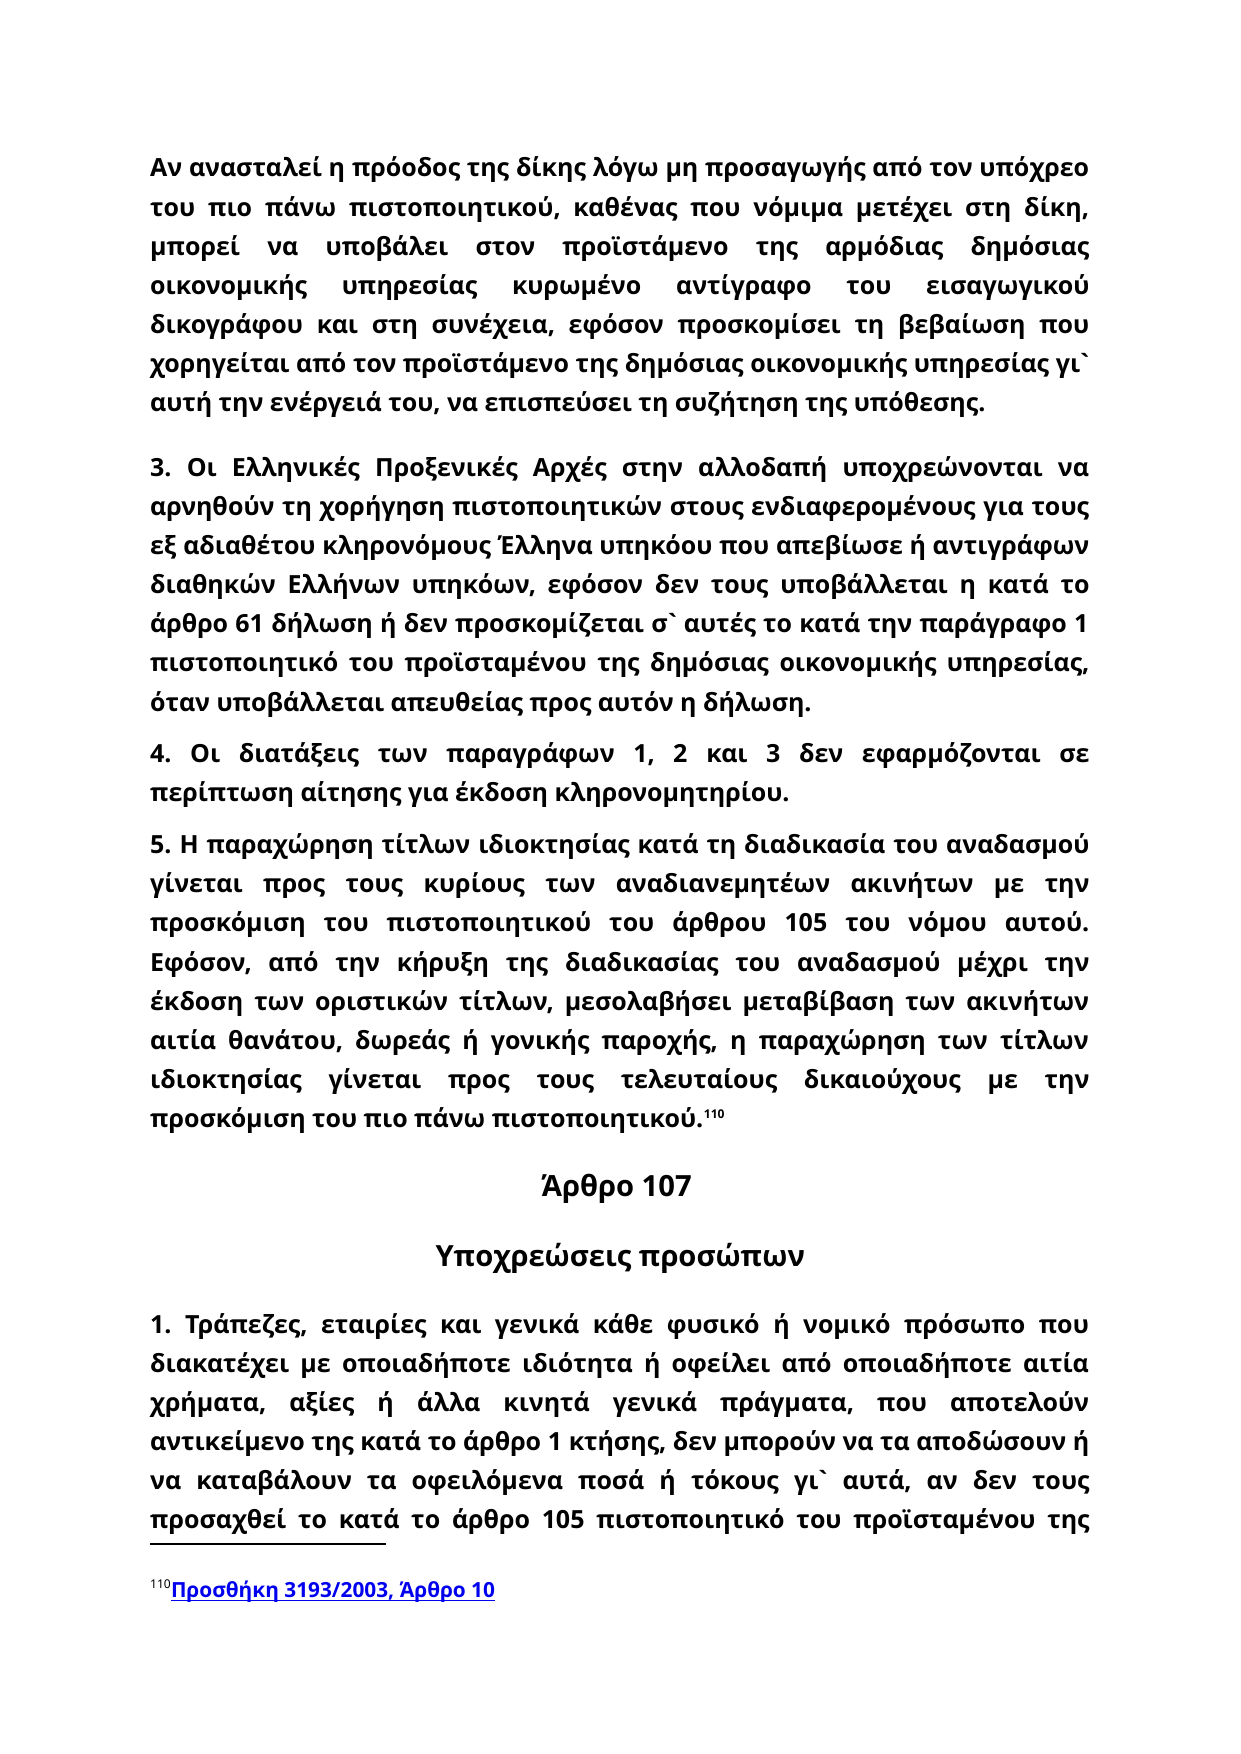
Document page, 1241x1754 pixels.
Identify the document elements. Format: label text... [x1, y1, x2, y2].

text 5. Η παραχώρηση τίτλων ιδιοκτησίας κατά τη διαδικασία του αναδασμού γίνεται προς τους κυρίους των αναδιανεμητέων ακινήτων με την προσκόμιση του πιστοποιητικού του άρθρου 105 του νόμου αυτού. Εφόσον, από την κήρυξη της διαδικασίας του αναδασμού μέχρι την έκδοση των οριστικών τίτλων, μεσολαβήσει μεταβίβαση των ακινήτων αιτία θανάτου, δωρεάς ή γονικής παροχής, η παραχώρηση των τίτλων ιδιοκτησίας γίνεται προς τους τελευταίους δικαιούχους με την προσκόμιση του πιο πάνω πιστοποιητικού. [150, 827, 1090, 1135]
subtitle Άρθρο 107 [150, 1165, 1090, 1205]
text Προσθήκη 3193/2003, Άρθρο 10 [150, 1576, 1090, 1604]
subtitle Υποχρεώσεις προσώπων [150, 1236, 1090, 1275]
text 3. Οι Ελληνικές Προξενικές Αρχές στην αλλοδαπή υποχρεώνονται να αρνηθούν τη χορήγηση πιστοποιητικών στους ενδιαφερομένους για τους εξ αδιαθέτου κληρονόμους Έλληνα υπηκόου που απεβίωσε ή αντιγράφων διαθηκών Ελλήνων υπηκόων, εφόσον δεν τους υποβάλλεται η κατά το άρθρο 61 δήλωση ή δεν προσκομίζεται σ` αυτές το κατά την παράγραφο 1 πιστοποιητικό του προϊσταμένου της δημόσιας οικονομικής υπηρεσίας, όταν υποβάλλεται απευθείας προς αυτόν η δήλωση. [150, 449, 1090, 718]
text 1. Τράπεζες, εταιρίες και γενικά κάθε φυσικό ή νομικό πρόσωπο που διακατέχει με οποιαδήποτε ιδιότητα ή οφείλει από οποιαδήποτε αιτία χρήματα, αξίες ή άλλα κινητά γενικά πράγματα, που αποτελούν αντικείμενο της κατά το άρθρο 1 κτήσης, δεν μπορούν να τα αποδώσουν ή να καταβάλουν τα οφειλόμενα ποσά ή τόκους γι` αυτά, αν δεν τους προσαχθεί το κατά το άρθρο 105 πιστοποιητικό του προϊσταμένου της [150, 1306, 1090, 1536]
text Αν ανασταλεί η πρόοδος της δίκης λόγω μη προσαγωγής από τον υπόχρεο του πιο πάνω πιστοποιητικού, καθένας που νόμιμα μετέχει στη δίκη, μπορεί να υποβάλει στον προϊστάμενο της αρμόδιας δημόσιας οικονομικής υπηρεσίας κυρωμένο αντίγραφο του εισαγωγικού δικογράφου και στη συνέχεια, εφόσον προσκομίσει τη βεβαίωση που χορηγείται από τον προϊστάμενο της δημόσιας οικονομικής υπηρεσίας γι` αυτή την ενέργειά του, να επισπεύσει τη συζήτηση της υπόθεσης. [150, 150, 1090, 419]
text 4. Οι διατάξεις των παραγράφων 1, 2 και 3 δεν εφαρμόζονται σε περίπτωση αίτησης για έκδοση κληρονομητηρίου. [150, 736, 1090, 809]
